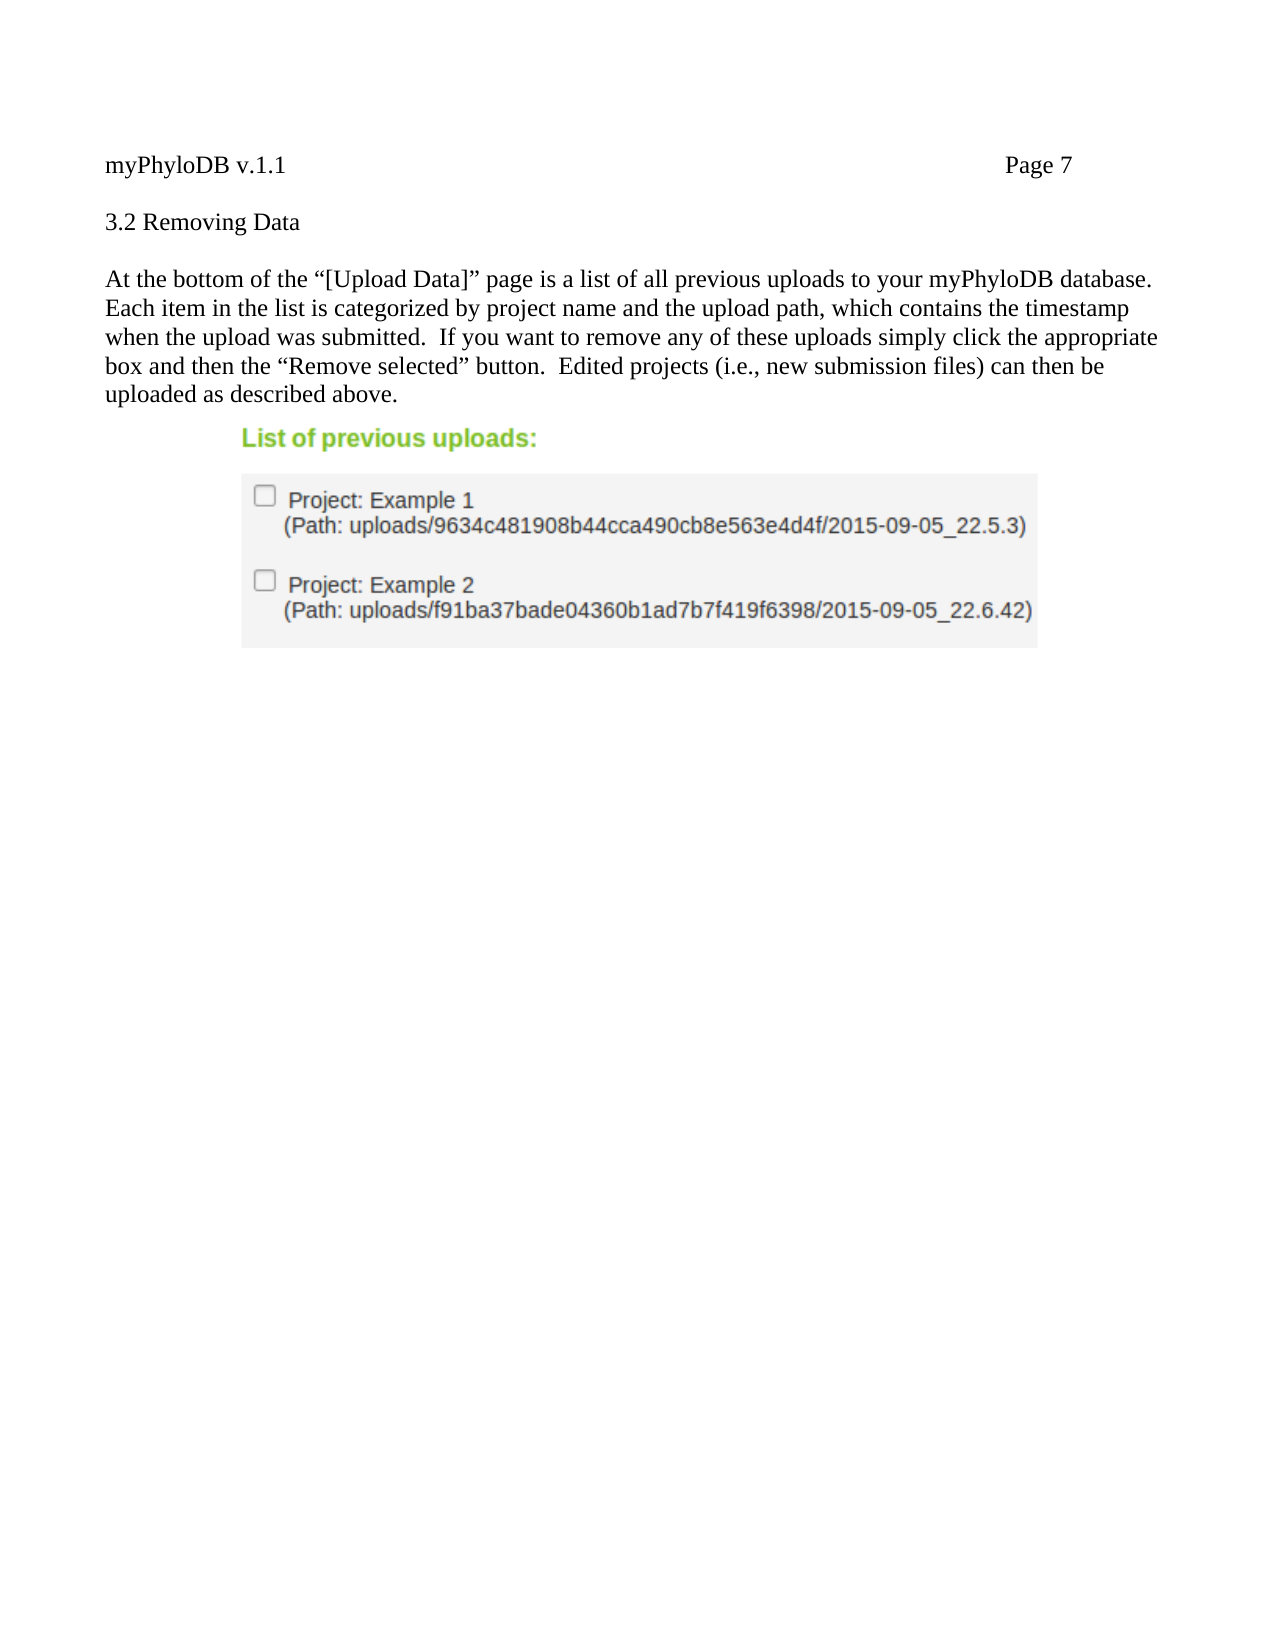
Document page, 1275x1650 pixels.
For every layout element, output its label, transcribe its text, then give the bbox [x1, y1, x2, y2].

text At the bottom of the “[Upload Data]” page is a list of all previous uploads to your myPhyloDB database. Each item in the list is categorized by project name and the upload path, which contains the timestamp when the upload was submitted. If you want to remove any of these uploads simply click the appropriate box and then the “Remove selected” button. Edited projects (i.e., new submission files) can then be uploaded as described above. [105, 264, 1170, 408]
picture [237, 408, 1038, 648]
text 3.2 Removing Data [105, 207, 1170, 236]
